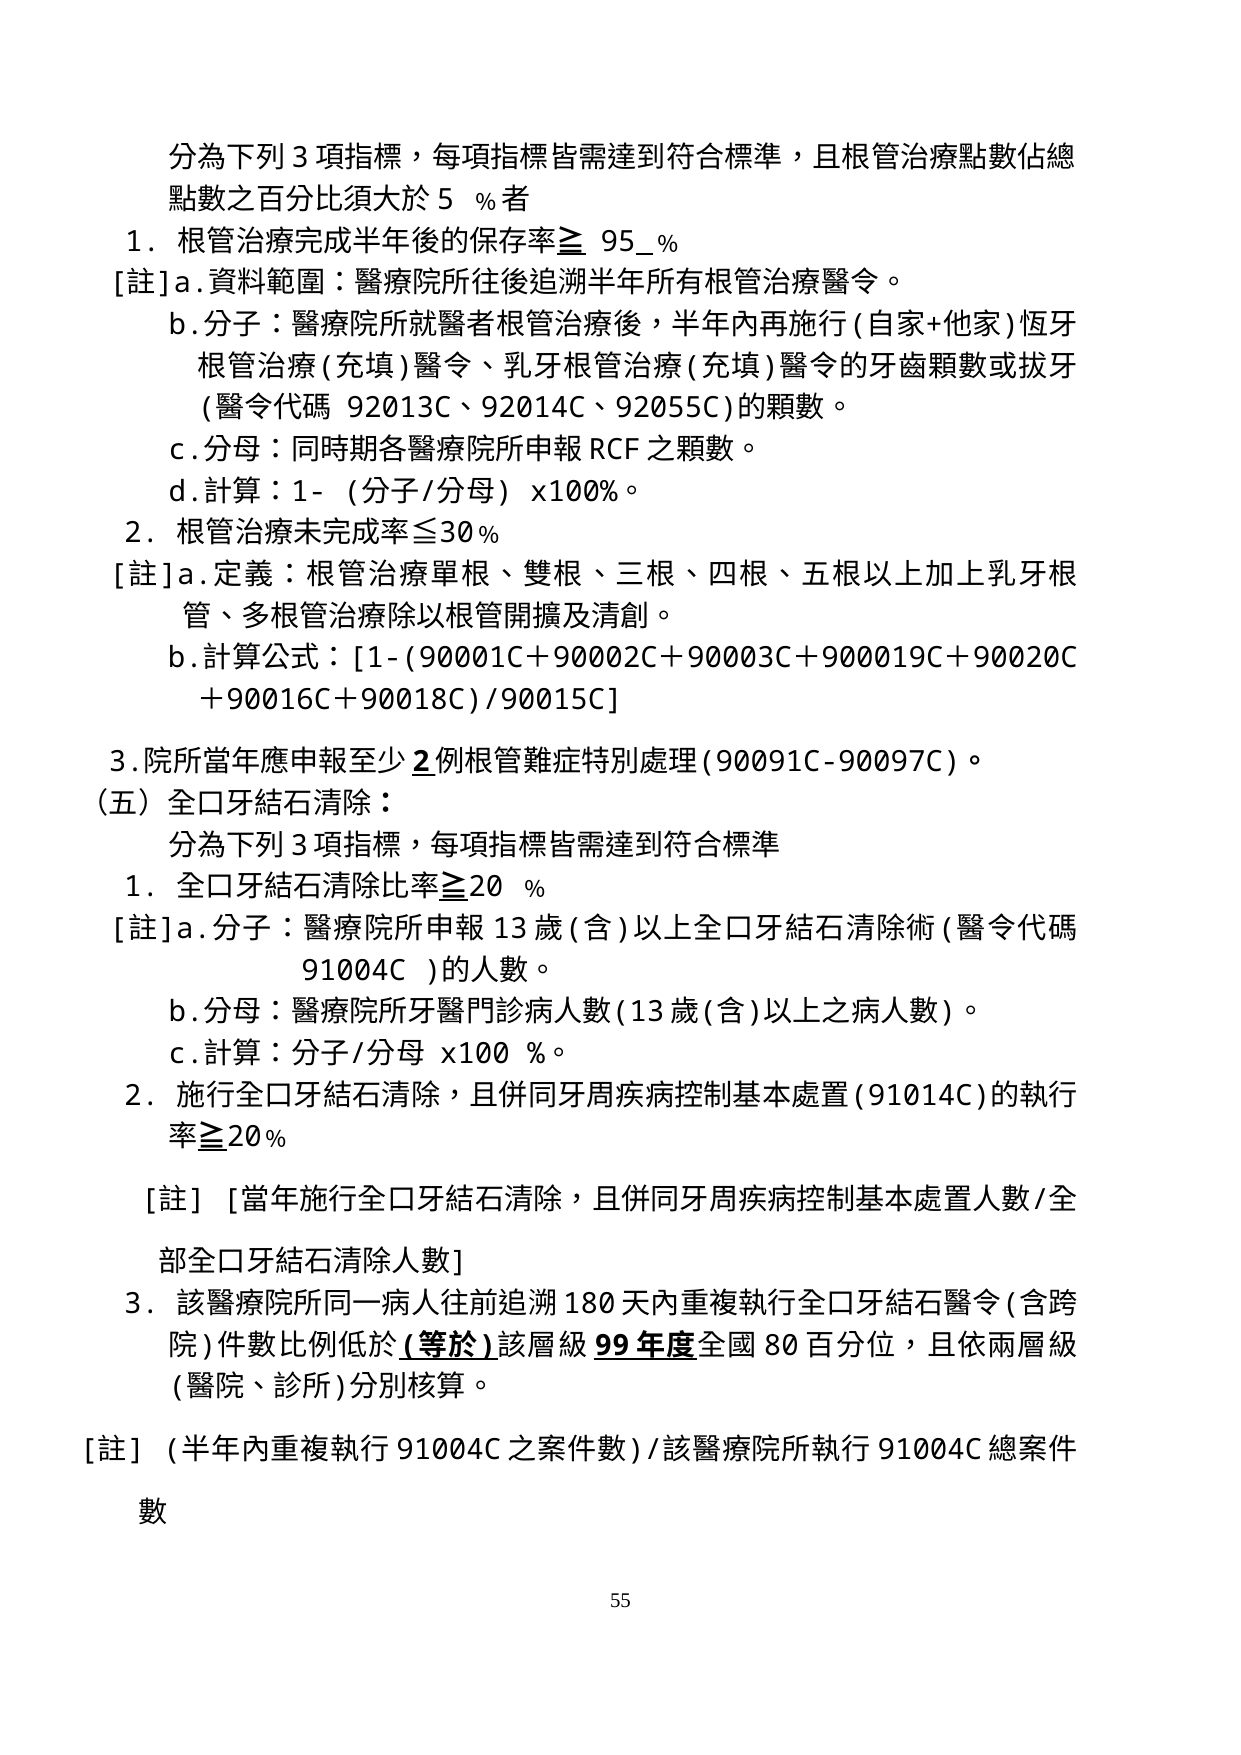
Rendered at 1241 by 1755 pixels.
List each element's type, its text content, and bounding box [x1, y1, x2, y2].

table_cell （五）全口牙結石清除： 分為下列3項指標，每項指標皆需達到符合標準 1. 全口牙結石清除比率≧20 ﹪ [註]a.分子：醫療院所申報13歲(含)以上全口牙結石清除術(醫令代碼 91004C )的人數。 b.分母：醫療院所牙醫門診病人數(13歲(含)以上之病人數)。 c.計算：分子/分母 x100 %。 2. 施行全口牙結石清除，且併同牙周疾病控制基本處置(91014C)的執行率≧20﹪ [註] [當年施行全口牙結石清除，且併同牙周疾病控制基本處置人數/全部全口牙結石清除人數] 3. 該醫療院所同一病人往前追溯180天內重複執行全口牙結石醫令(含跨院)件數比例低於(等於)該層級99年度全國80百分位，且依兩層級(醫院、診所)分別核算。 [註] (半年內重複執行91004C之案件數)/該醫療院所執行91004C總案件數 [77, 780, 1081, 1530]
table_cell 分為下列3項指標，每項指標皆需達到符合標準，且根管治療點數佔總點數之百分比須大於5 ﹪者 1. 根管治療完成半年後的保存率≧ 95 ﹪ [註]a.資料範圍：醫療院所往後追溯半年所有根管治療醫令。 b.分子：醫療院所就醫者根管治療後，半年內再施行(自家+他家)恆牙根管治療(充填)醫令、乳牙根管治療(充填)醫令的牙齒顆數或拔牙(醫令代碼 92013C、92014C、92055C)的顆數。 c.分母：同時期各醫療院所申報RCF之顆數。 d.計算：1- (分子/分母) x100%。 2. 根管治療未完成率≦30﹪ [註]a.定義：根管治療單根、雙根、三根、四根、五根以上加上乳牙根管、多根管治療除以根管開擴及清創。 b.計算公式：[1-(90001C＋90002C＋90003C＋900019C＋90020C＋90016C＋90018C)/90015C] 3.院所當年應申報至少2例根管難症特別處理(90091C-90097C)。 [77, 134, 1081, 780]
